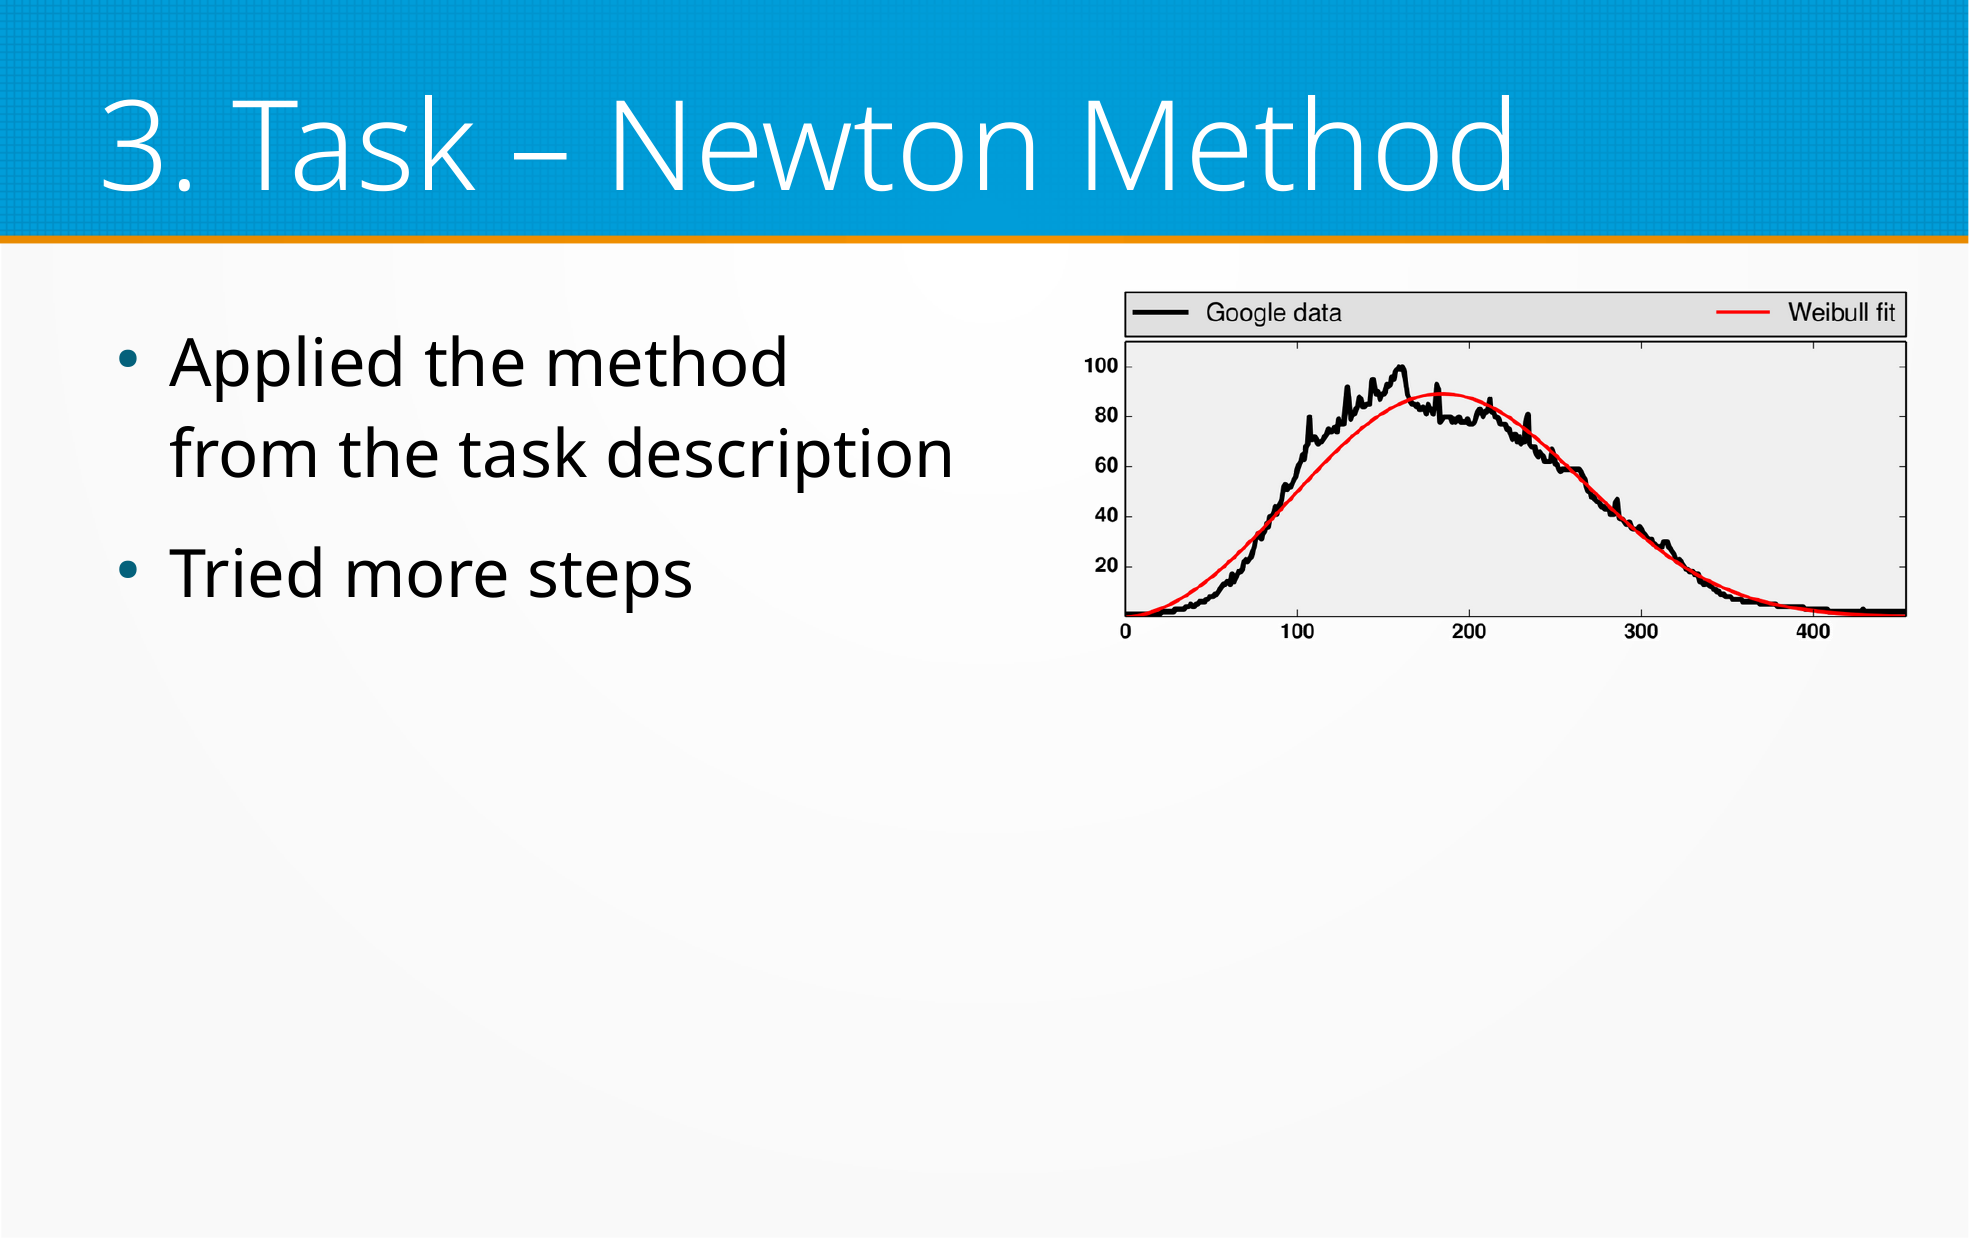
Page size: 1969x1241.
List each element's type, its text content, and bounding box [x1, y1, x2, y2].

title 3. Task – Newton Method [98, 19, 1870, 227]
picture [0, 236, 1969, 1241]
list Applied the method from the task description Tried more steps [98, 315, 1861, 1081]
